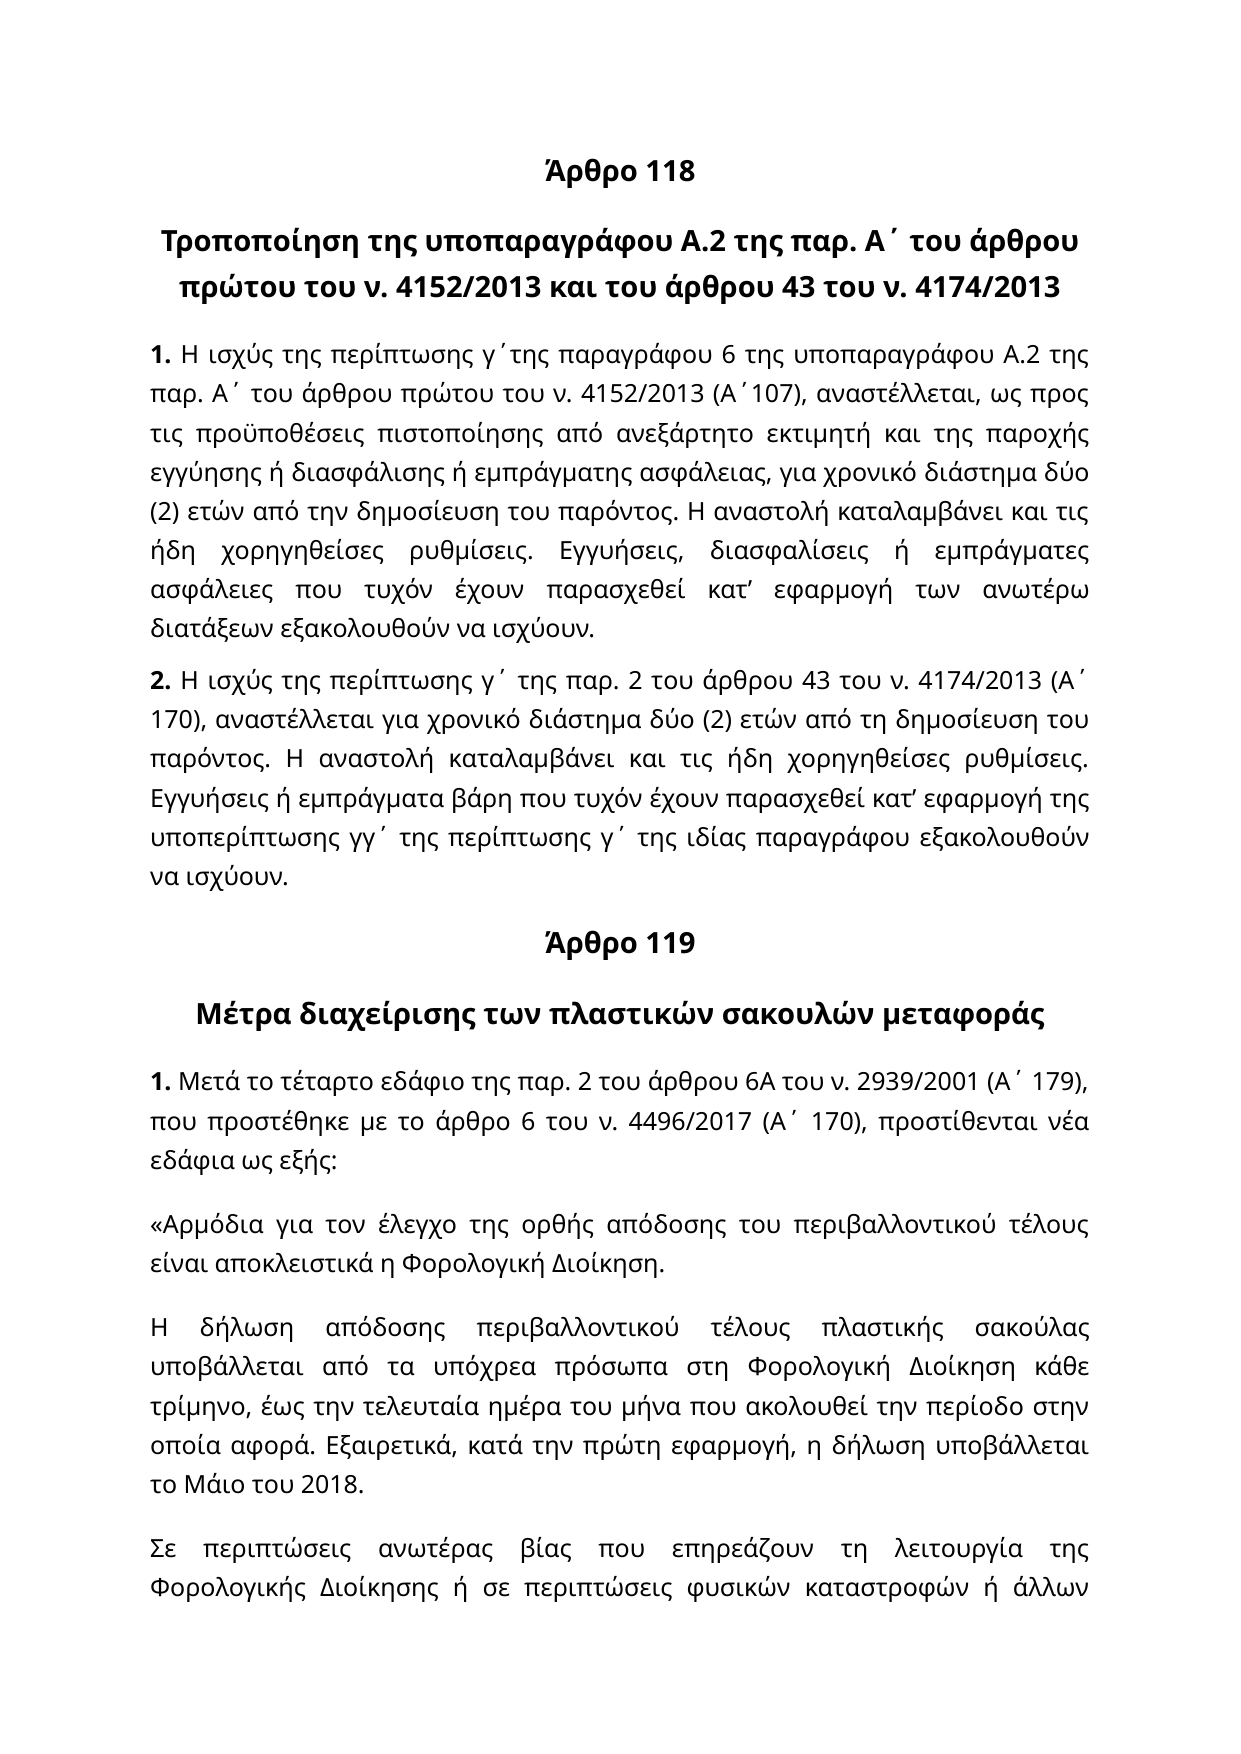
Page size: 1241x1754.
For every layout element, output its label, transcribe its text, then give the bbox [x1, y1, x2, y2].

text Η δήλωση απόδοσης περιβαλλοντικού τέλους πλαστικής σακούλας υποβάλλεται από τα υπόχρεα πρόσωπα στη Φορολογική Διοίκηση κάθε τρίμηνο, έως την τελευταία ημέρα του μήνα που ακολουθεί την περίοδο στην οποία αφορά. Εξαιρετικά, κατά την πρώτη εφαρμογή, η δήλωση υποβάλλεται το Μάιο του 2018. [150, 1310, 1090, 1501]
text «Αρμόδια για τον έλεγχο της ορθής απόδοσης του περιβαλλοντικού τέλους είναι αποκλειστικά η Φορολογική Διοίκηση. [150, 1206, 1090, 1280]
text 2. Η ισχύς της περίπτωσης γ΄ της παρ. 2 του άρθρου 43 του ν. 4174/2013 (Α΄ 170), αναστέλλεται για χρονικό διάστημα δύο (2) ετών από τη δημοσίευση του παρόντος. Η αναστολή καταλαμβάνει και τις ήδη χορηγηθείσες ρυθμίσεις. Εγγυήσεις ή εμπράγματα βάρη που τυχόν έχουν παρασχεθεί κατ’ εφαρμογή της υποπερίπτωσης γγ΄ της περίπτωσης γ΄ της ιδίας παραγράφου εξακολουθούν να ισχύουν. [150, 663, 1090, 893]
subtitle Τροποποίηση της υποπαραγράφου Α.2 της παρ. Α΄ του άρθρου πρώτου του ν. 4152/2013 και του άρθρου 43 του ν. 4174/2013 [150, 221, 1090, 306]
text Σε περιπτώσεις ανωτέρας βίας που επηρεάζουν τη λειτουργία της Φορολογικής Διοίκησης ή σε περιπτώσεις φυσικών καταστροφών ή άλλων [150, 1531, 1090, 1604]
subtitle Άρθρο 119 [150, 923, 1090, 962]
text 1. Η ισχύς της περίπτωσης γ΄της παραγράφου 6 της υποπαραγράφου Α.2 της παρ. Α΄ του άρθρου πρώτου του ν. 4152/2013 (Α΄107), αναστέλλεται, ως προς τις προϋποθέσεις πιστοποίησης από ανεξάρτητο εκτιμητή και της παροχής εγγύησης ή διασφάλισης ή εμπράγματης ασφάλειας, για χρονικό διάστημα δύο (2) ετών από την δημοσίευση του παρόντος. Η αναστολή καταλαμβάνει και τις ήδη χορηγηθείσες ρυθμίσεις. Εγγυήσεις, διασφαλίσεις ή εμπράγματες ασφάλειες που τυχόν έχουν παρασχεθεί κατ’ εφαρμογή των ανωτέρω διατάξεων εξακολουθούν να ισχύουν. [150, 337, 1090, 645]
subtitle Άρθρο 118 [150, 150, 1090, 190]
text 1. Μετά το τέταρτο εδάφιο της παρ. 2 του άρθρου 6Α του ν. 2939/2001 (Α΄ 179), που προστέθηκε με το άρθρο 6 του ν. 4496/2017 (Α΄ 170), προστίθενται νέα εδάφια ως εξής: [150, 1064, 1090, 1176]
subtitle Μέτρα διαχείρισης των πλαστικών σακουλών μεταφοράς [150, 993, 1090, 1033]
